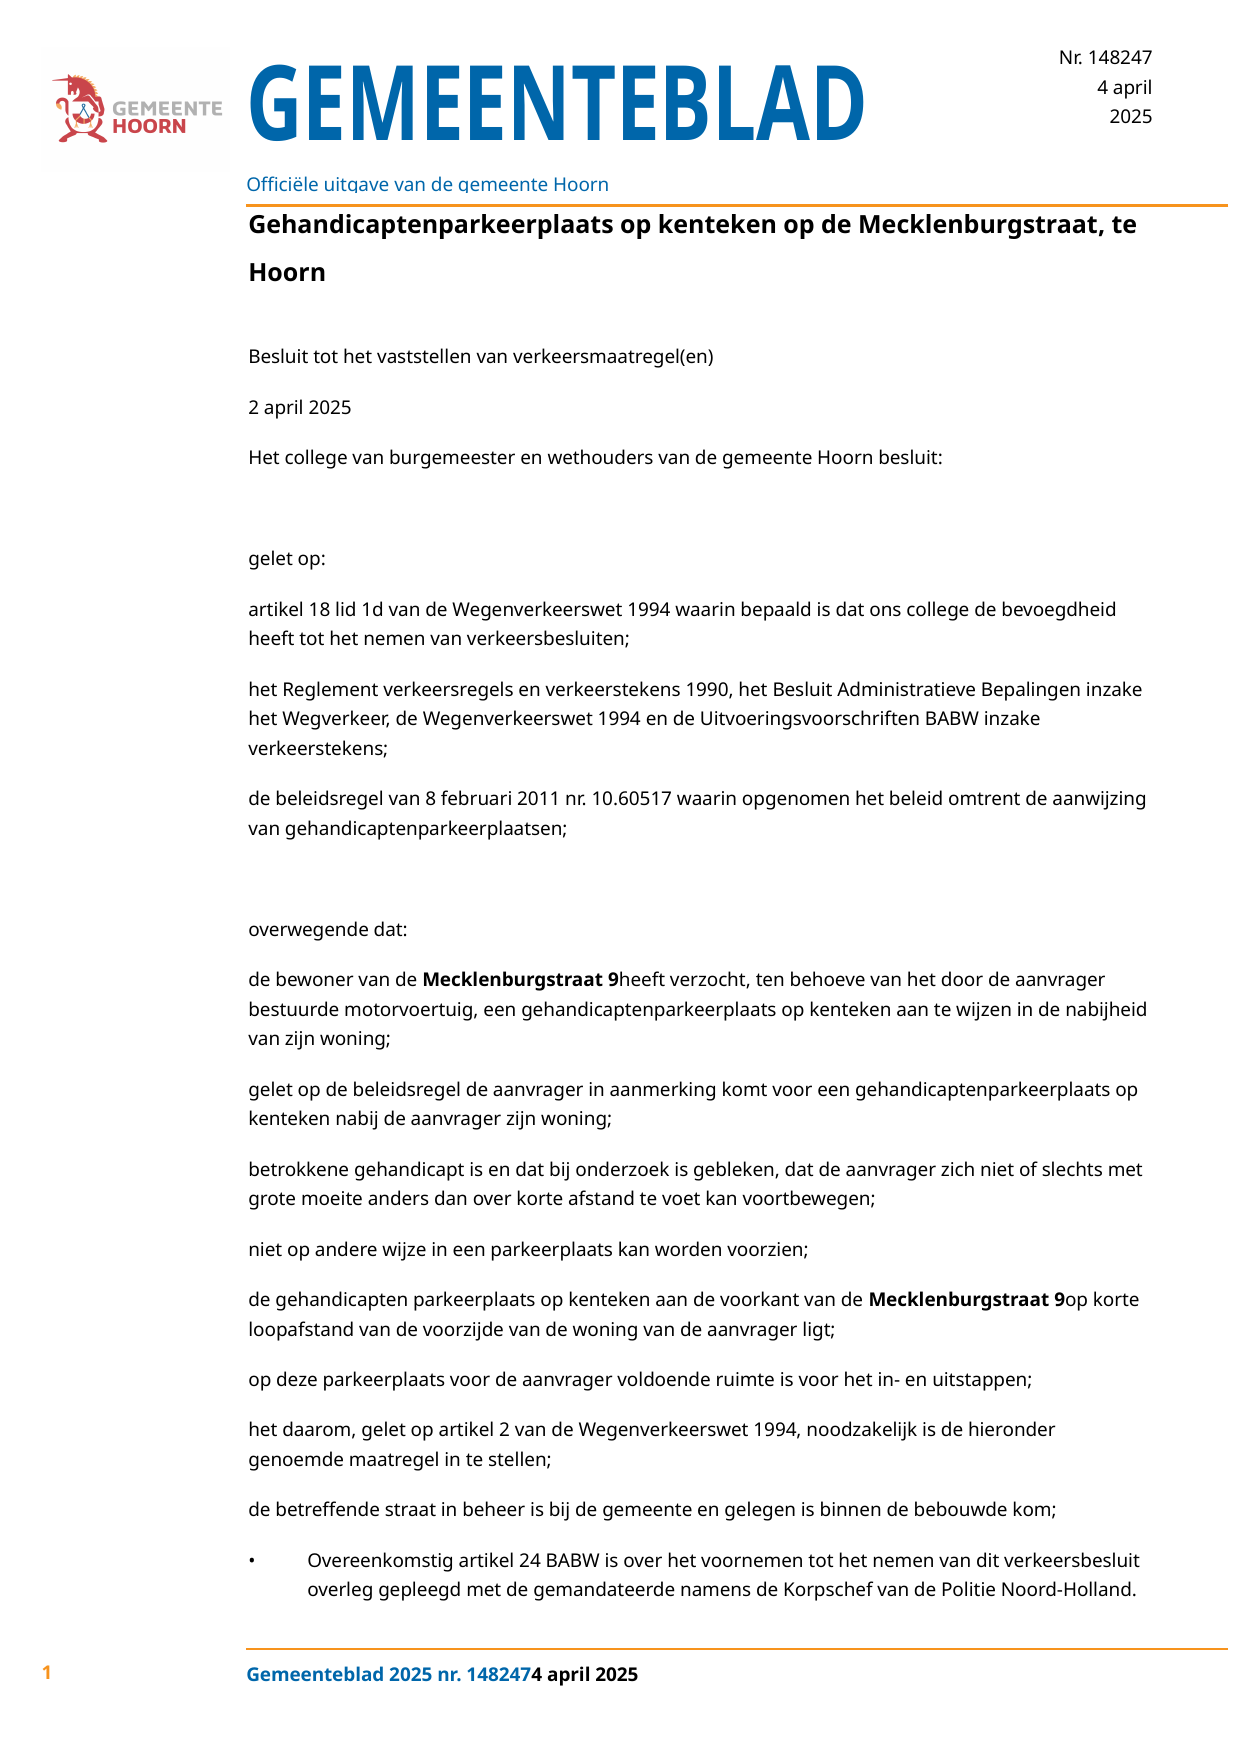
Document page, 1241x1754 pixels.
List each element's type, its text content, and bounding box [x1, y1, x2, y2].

text gelet op de beleidsregel de aanvrager in aanmerking komt voor een gehandicaptenparkeerplaats op kenteken nabij de aanvrager zijn woning; [248, 1076, 1152, 1131]
text op deze parkeerplaats voor de aanvrager voldoende ruimte is voor het in- en uitstappen; [248, 1366, 1152, 1392]
list Overeenkomstig artikel 24 BABW is over het voornemen tot het nemen van dit verkeersbesluit overleg gepleegd met de gemandateerde namens de Korpschef van de Politie Noord-Holland. [248, 1547, 1152, 1602]
text de gehandicapten parkeerplaats op kenteken aan de voorkant van de Mecklenburgstraat 9op korte loopafstand van de voorzijde van de woning van de aanvrager ligt; [248, 1286, 1152, 1341]
picture [41, 47, 231, 172]
text het daarom, gelet op artikel 2 van de Wegenverkeerswet 1994, noodzakelijk is de hieronder genoemde maatregel in te stellen; [248, 1417, 1152, 1472]
text Besluit tot het vaststellen van verkeersmaatregel(en) [248, 344, 1152, 369]
text overwegende dat: [248, 916, 1152, 941]
text betrokkene gehandicapt is en dat bij onderzoek is gebleken, dat de aanvrager zich niet of slechts met grote moeite anders dan over korte afstand te voet kan voortbewegen; [248, 1156, 1152, 1211]
text gelet op: [248, 545, 1152, 571]
text het Reglement verkeersregels en verkeerstekens 1990, het Besluit Administratieve Bepalingen inzake het Wegverkeer, de Wegenverkeerswet 1994 en de Uitvoeringsvoorschriften BABW inzake verkeerstekens; [248, 676, 1152, 761]
text de bewoner van de Mecklenburgstraat 9heeft verzocht, ten behoeve van het door de aanvrager bestuurde motorvoertuig, een gehandicaptenparkeerplaats op kenteken aan te wijzen in de nabijheid van zijn woning; [248, 966, 1152, 1051]
text Het college van burgemeester en wethouders van de gemeente Hoorn besluit: [248, 444, 1152, 470]
text artikel 18 lid 1d van de Wegenverkeerswet 1994 waarin bepaald is dat ons college de bevoegdheid heeft tot het nemen van verkeersbesluiten; [248, 596, 1152, 651]
text de betreffende straat in beheer is bij de gemeente en gelegen is binnen de bebouwde kom; [248, 1497, 1152, 1522]
text Gehandicaptenparkeerplaats op kenteken op de Mecklenburgstraat, te Hoorn [248, 207, 1152, 288]
text de beleidsregel van 8 februari 2011 nr. 10.60517 waarin opgenomen het beleid omtrent de aanwijzing van gehandicaptenparkeerplaatsen; [248, 785, 1152, 841]
text niet op andere wijze in een parkeerplaats kan worden voorzien; [248, 1236, 1152, 1261]
text 2 april 2025 [248, 394, 1152, 420]
